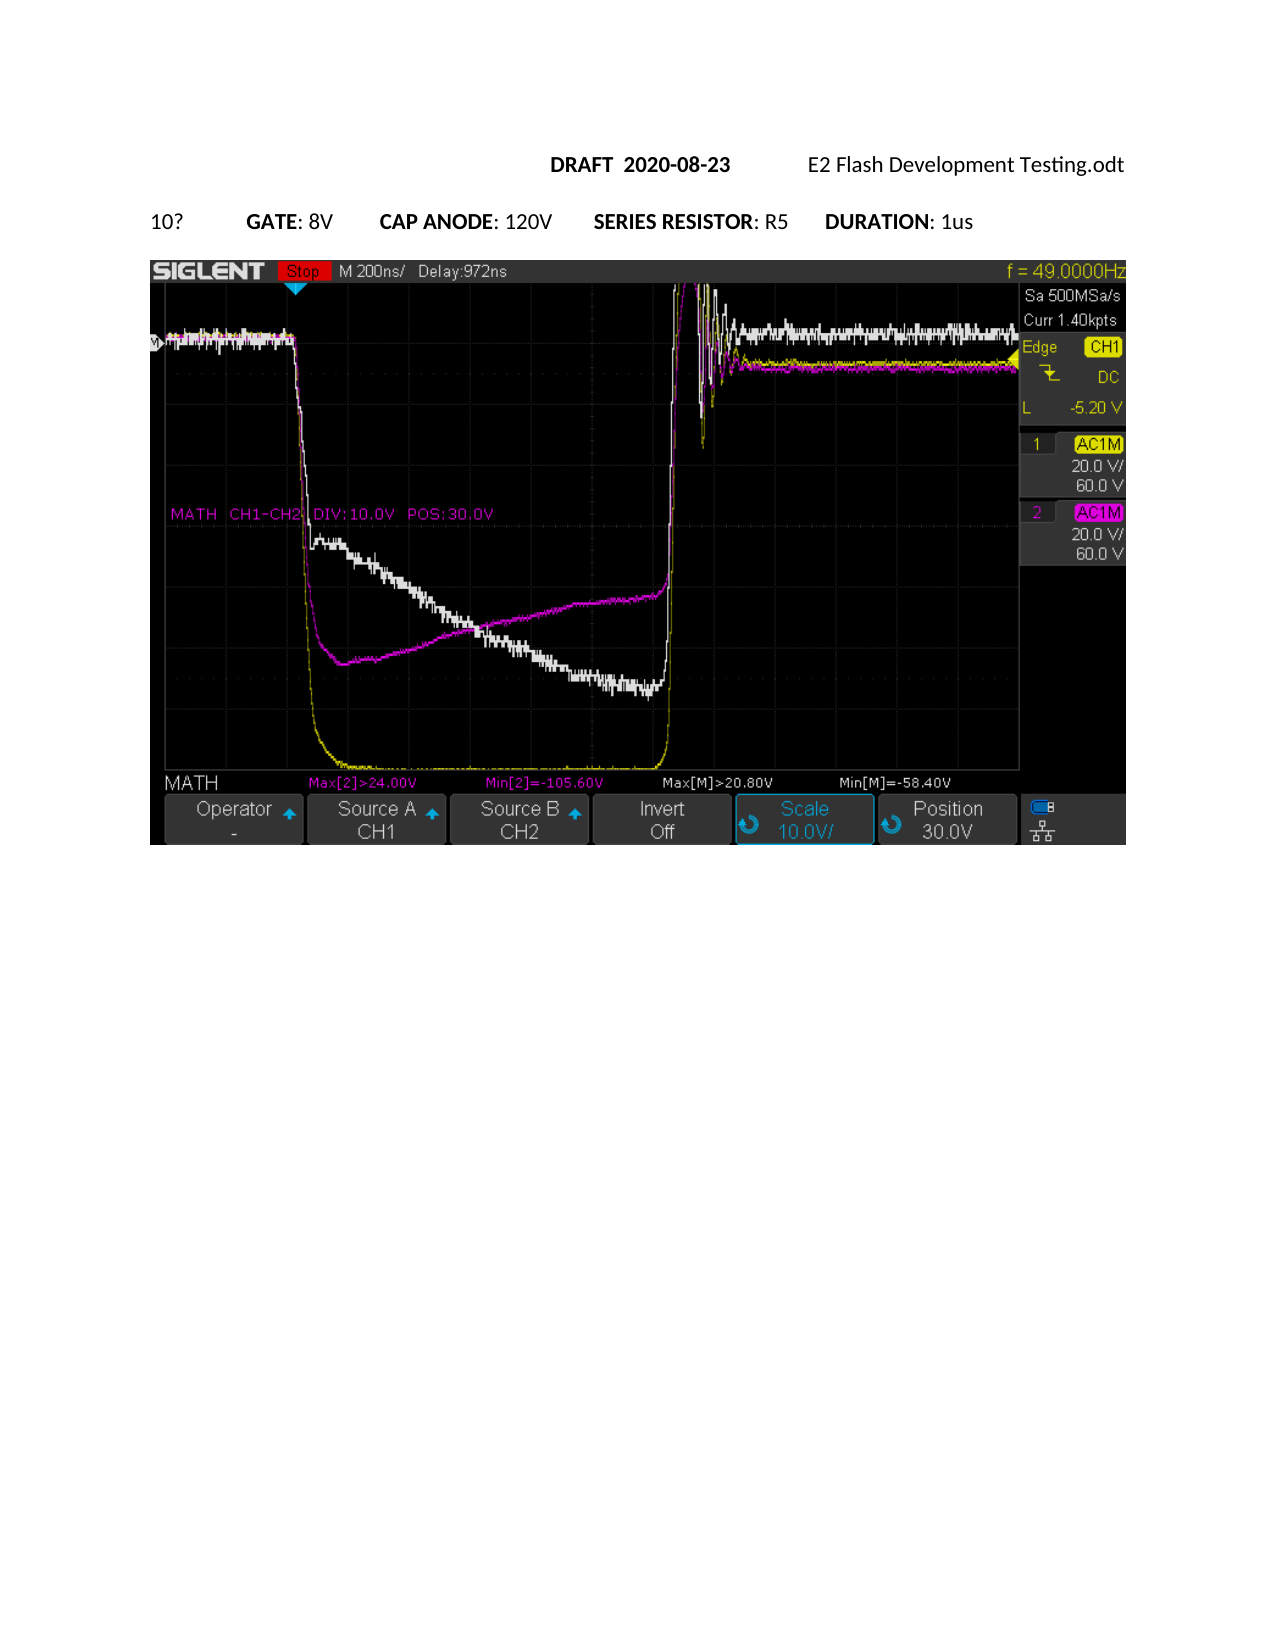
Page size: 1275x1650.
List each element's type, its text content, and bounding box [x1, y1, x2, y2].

text 10? GATE: 8V CAP ANODE: 120V SERIES RESISTOR: R5 DURATION: 1us [150, 207, 1125, 236]
picture [150, 260, 1126, 845]
picture [737, 796, 873, 843]
